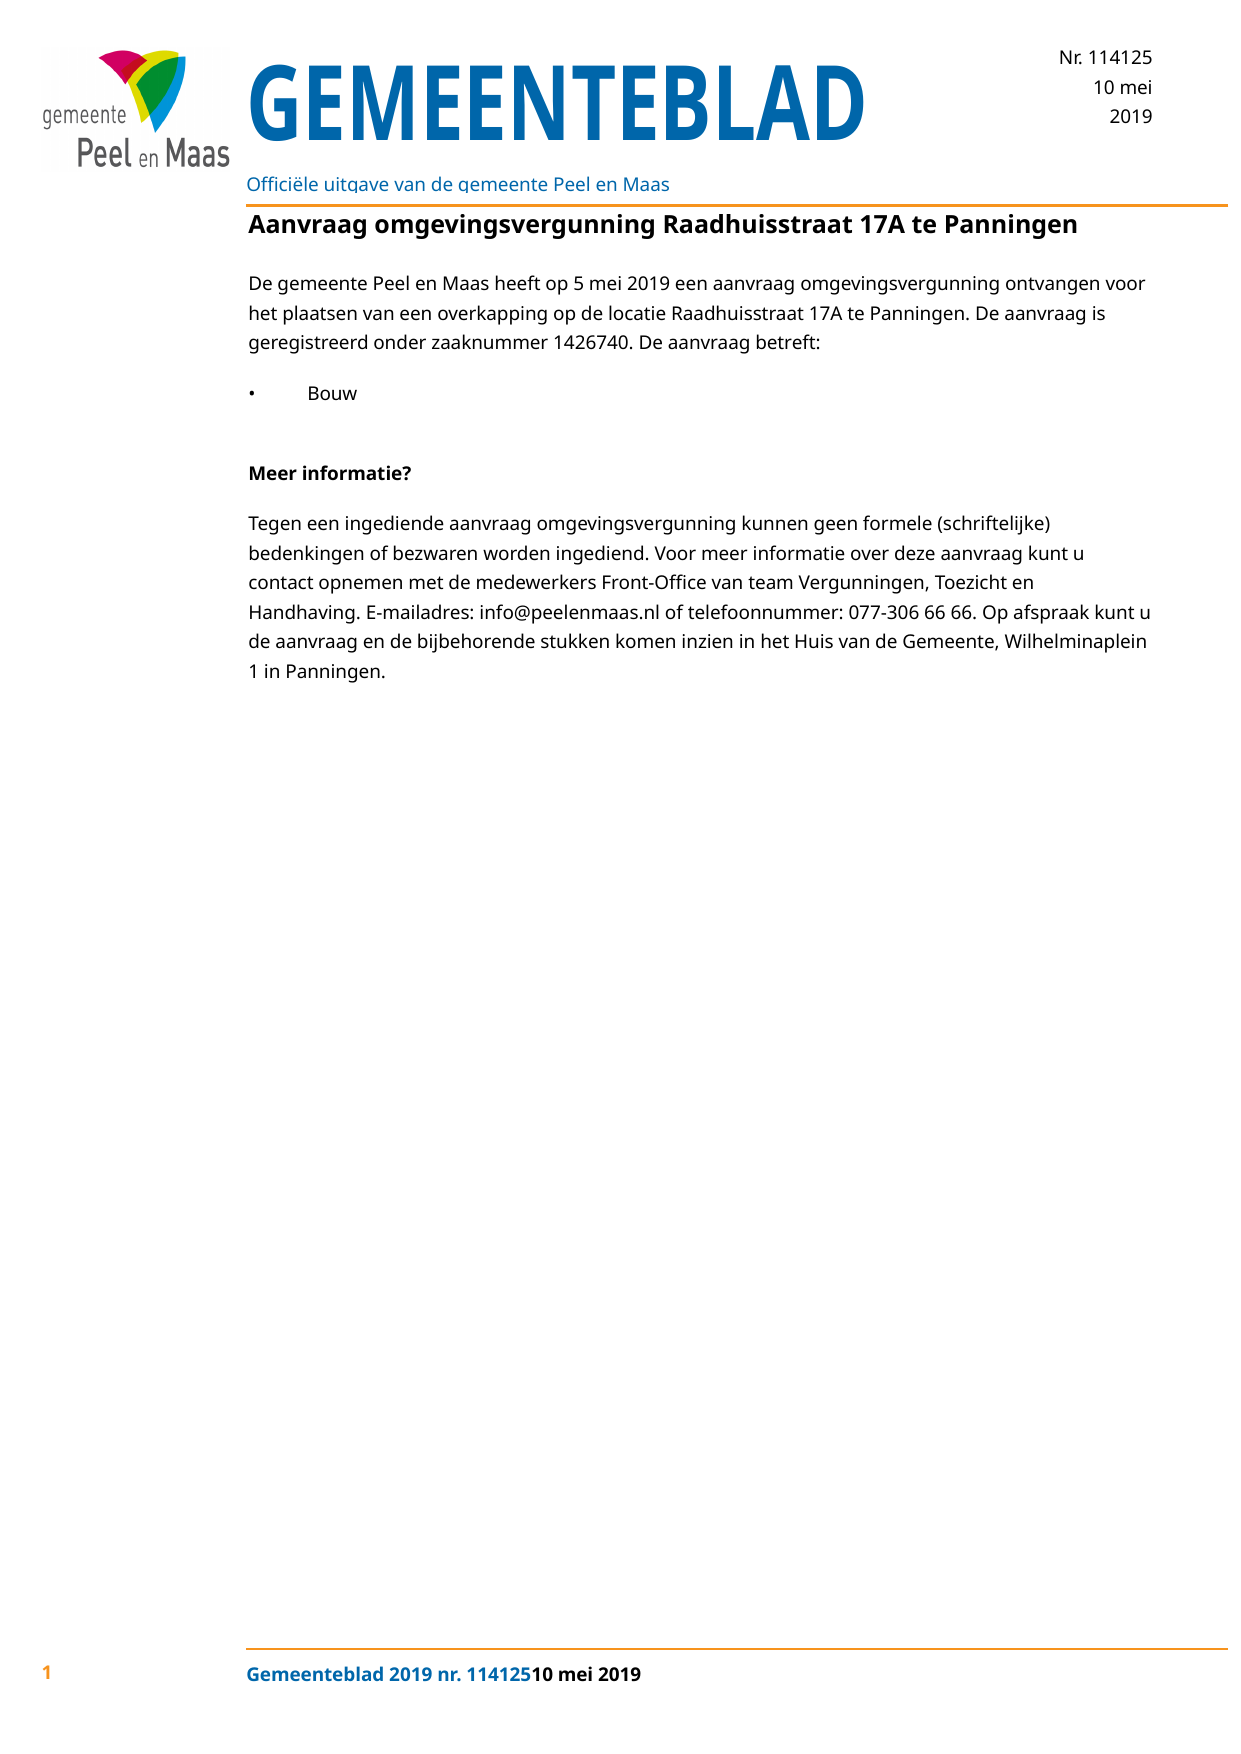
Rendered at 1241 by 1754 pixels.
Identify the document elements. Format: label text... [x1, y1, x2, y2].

text Tegen een ingediende aanvraag omgevingsvergunning kunnen geen formele (schriftelijke) bedenkingen of bezwaren worden ingediend. Voor meer informatie over deze aanvraag kunt u contact opnemen met de medewerkers Front-Office van team Vergunningen, Toezicht en Handhaving. E-mailadres: info@peelenmaas.nl of telefoonnummer: 077-306 66 66. Op afspraak kunt u de aanvraag en de bijbehorende stukken komen inzien in het Huis van de Gemeente, Wilhelminaplein 1 in Panningen. [248, 510, 1152, 684]
text Aanvraag omgevingsvergunning Raadhuisstraat 17A te Panningen [248, 207, 1152, 241]
text Meer informatie? [248, 460, 1152, 486]
text De gemeente Peel en Maas heeft op 5 mei 2019 een aanvraag omgevingsvergunning ontvangen voor het plaatsen van een overkapping op de locatie Raadhuisstraat 17A te Panningen. De aanvraag is geregistreerd onder zaaknummer 1426740. De aanvraag betreft: [248, 270, 1152, 355]
list Bouw [248, 380, 1152, 406]
picture [41, 47, 231, 172]
